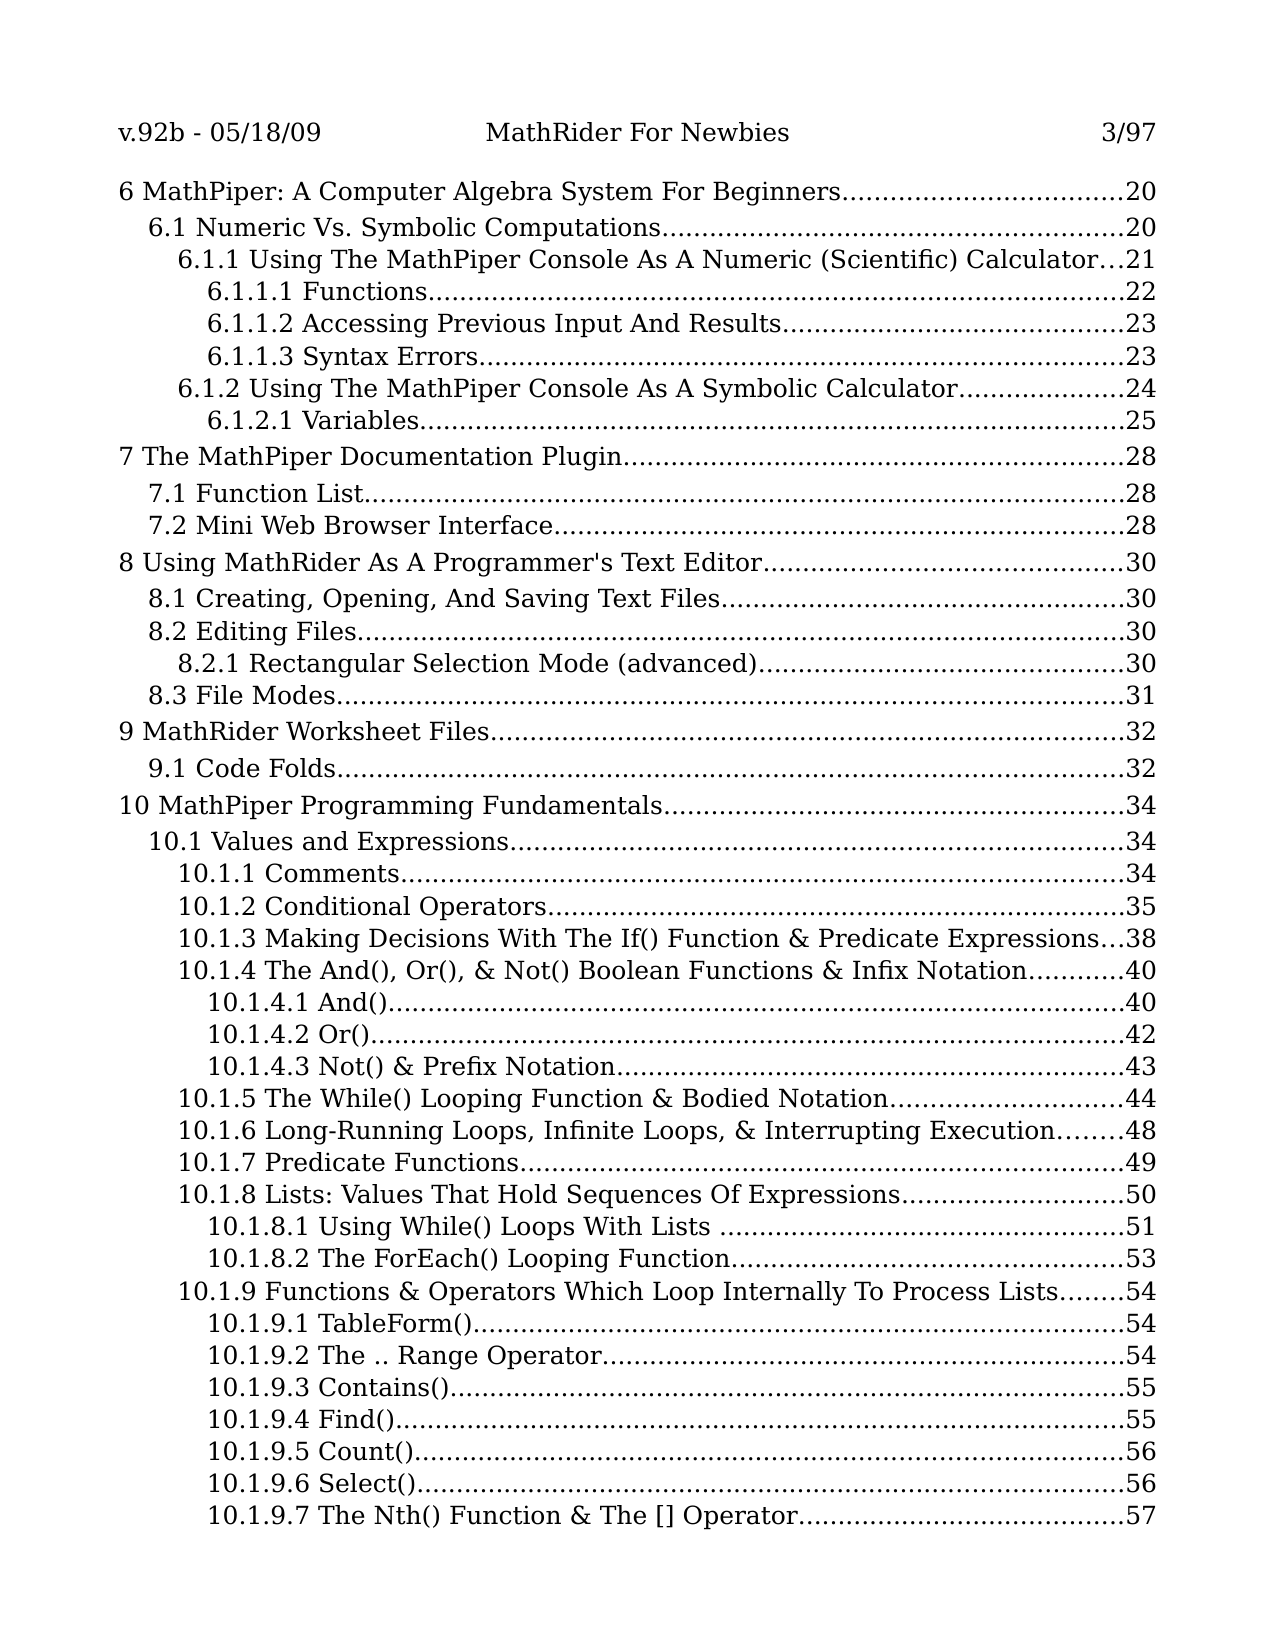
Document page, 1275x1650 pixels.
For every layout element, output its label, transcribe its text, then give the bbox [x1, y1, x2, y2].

text 10.1.4.3 Not() & Prefix Notation 43 [207, 1052, 1157, 1081]
text 10.1.9 Functions & Operators Which Loop Internally To Process Lists 54 [177, 1277, 1157, 1306]
text 7.2 Mini Web Browser Interface 28 [148, 511, 1157, 541]
text 8.2 Editing Files 30 [148, 617, 1157, 646]
text 6 MathPiper: A Computer Algebra System For Beginners 20 [118, 177, 1157, 206]
text 7.1 Function List 28 [148, 479, 1157, 508]
text 10.1.5 The While() Looping Function & Bodied Notation 44 [177, 1084, 1157, 1113]
text 10.1.8.2 The ForEach() Looping Function 53 [207, 1245, 1157, 1274]
text 10 MathPiper Programming Fundamentals 34 [118, 791, 1157, 820]
text 6.1.1.2 Accessing Previous Input And Results 23 [207, 310, 1157, 339]
text 10.1.8.1 Using While() Loops With Lists 51 [207, 1213, 1157, 1242]
text 8.1 Creating, Opening, And Saving Text Files 30 [148, 585, 1157, 614]
text 6.1.1.1 Functions 22 [207, 278, 1157, 307]
text 8.2.1 Rectangular Selection Mode (advanced) 30 [177, 649, 1157, 678]
text 10.1.4 The And(), Or(), & Not() Boolean Functions & Infix Notation 40 [177, 956, 1157, 985]
text 8.3 File Modes 31 [148, 681, 1157, 710]
text 10.1.4.2 Or() 42 [207, 1020, 1157, 1049]
text 10.1.9.1 TableForm() 54 [207, 1309, 1157, 1338]
text 6.1.2 Using The MathPiper Console As A Symbolic Calculator 24 [177, 374, 1157, 403]
text 10.1.9.4 Find() 55 [207, 1405, 1157, 1434]
text 10.1.9.5 Count() 56 [207, 1437, 1157, 1466]
text 6.1.2.1 Variables 25 [207, 406, 1157, 435]
text 9 MathRider Worksheet Files 32 [118, 718, 1157, 747]
text 6.1 Numeric Vs. Symbolic Computations 20 [148, 213, 1157, 243]
text 10.1 Values and Expressions 34 [148, 828, 1157, 857]
text 6.1.1.3 Syntax Errors 23 [207, 342, 1157, 371]
text 10.1.9.7 The Nth() Function & The [] Operator 57 [207, 1501, 1157, 1531]
text 10.1.9.2 The .. Range Operator 54 [207, 1341, 1157, 1370]
text 10.1.2 Conditional Operators 35 [177, 892, 1157, 921]
text 10.1.9.3 Contains() 55 [207, 1373, 1157, 1402]
text 9.1 Code Folds 32 [148, 754, 1157, 783]
text 10.1.1 Comments 34 [177, 860, 1157, 889]
text 6.1.1 Using The MathPiper Console As A Numeric (Scientific) Calculator 21 [177, 246, 1157, 275]
text 8 Using MathRider As A Programmer's Text Editor 30 [118, 548, 1157, 577]
text 10.1.9.6 Select() 56 [207, 1469, 1157, 1498]
text 10.1.8 Lists: Values That Hold Sequences Of Expressions 50 [177, 1181, 1157, 1210]
text 7 The MathPiper Documentation Plugin 28 [118, 443, 1157, 472]
text 10.1.3 Making Decisions With The If() Function & Predicate Expressions 38 [177, 924, 1157, 953]
text 10.1.7 Predicate Functions 49 [177, 1148, 1157, 1178]
text 10.1.6 Long-Running Loops, Infinite Loops, & Interrupting Execution 48 [177, 1116, 1157, 1146]
text 10.1.4.1 And() 40 [207, 988, 1157, 1017]
